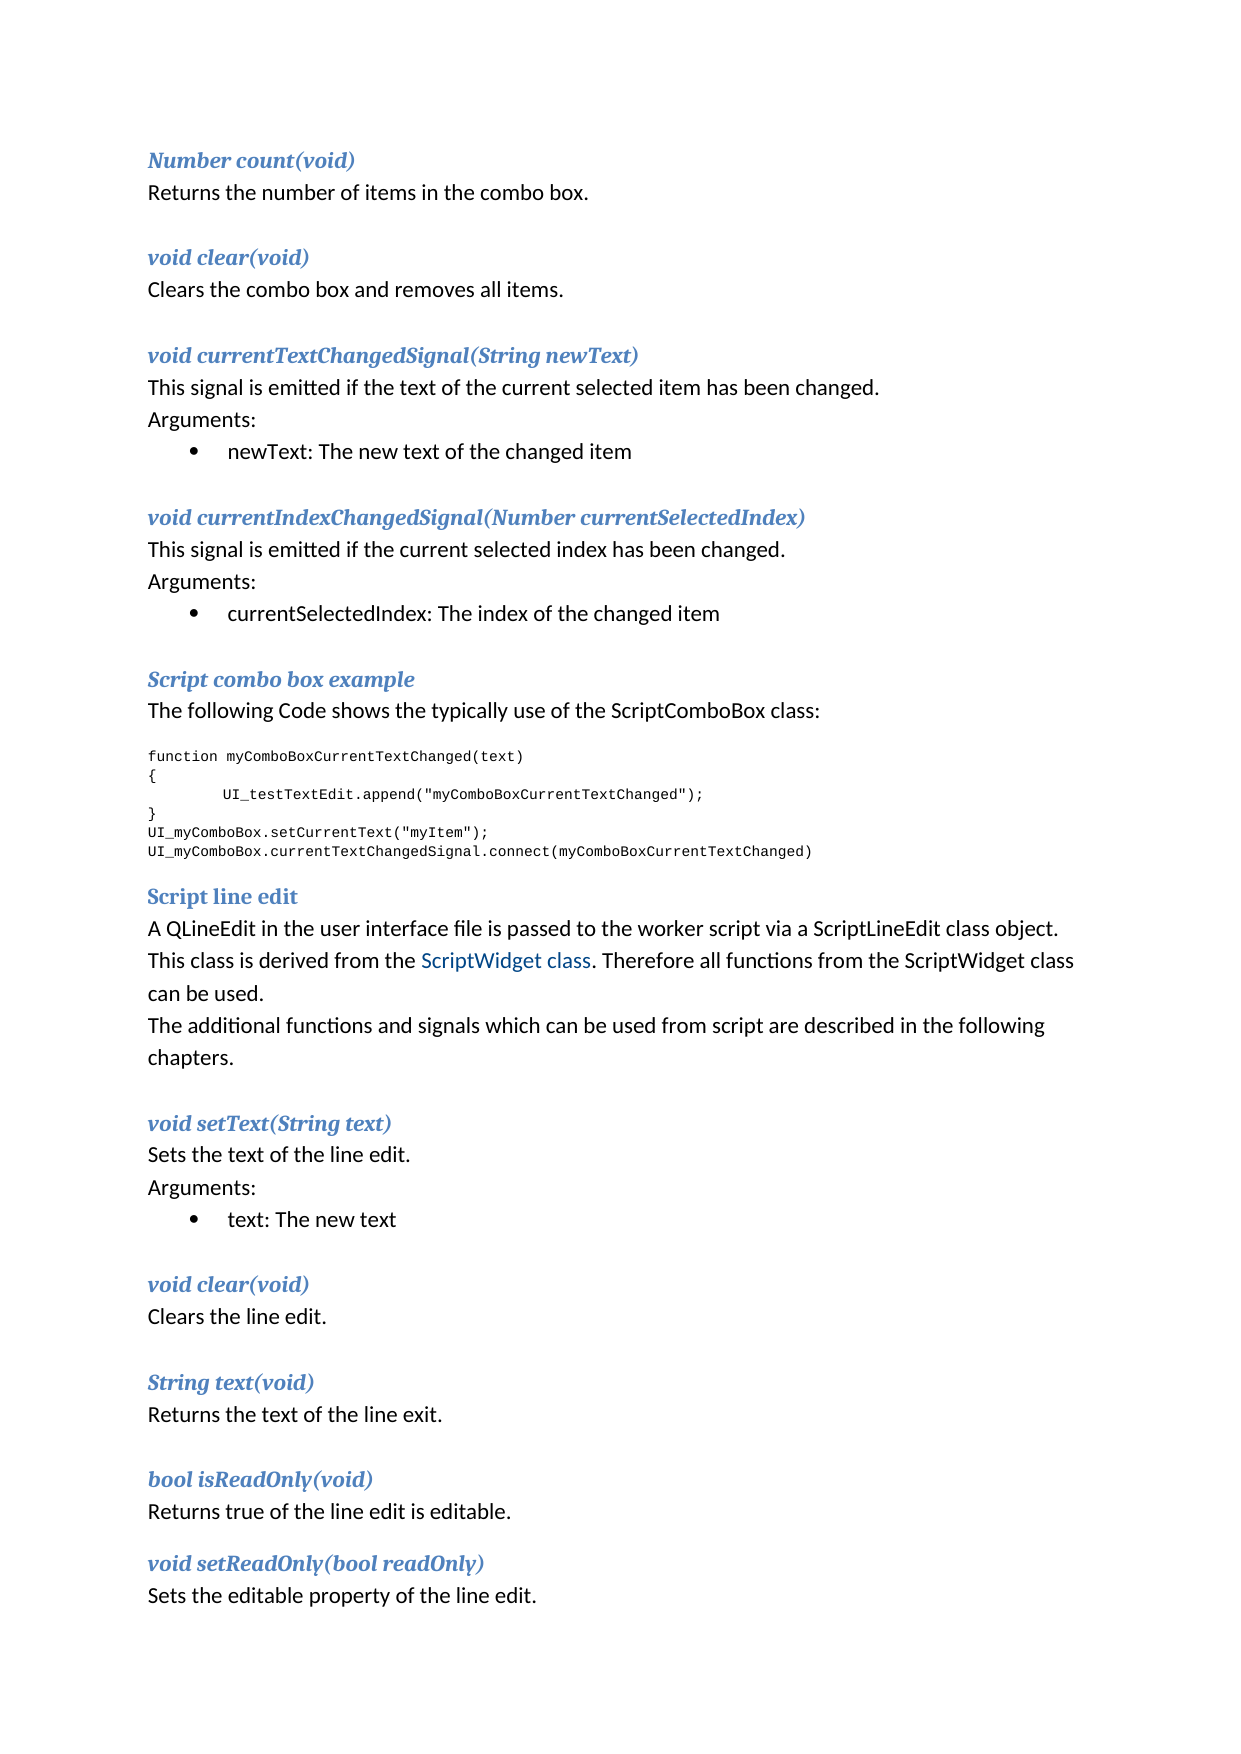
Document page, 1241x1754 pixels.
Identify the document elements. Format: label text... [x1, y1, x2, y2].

text UI_myComboBox.setCurrentText("myItem"); [148, 825, 1093, 842]
text This class is derived from the ScriptWidget class. Therefore all functions from the ScriptWidget class can be used. [148, 947, 1093, 1007]
text function myComboBoxCurrentTextChanged(text) [148, 749, 1093, 766]
text UI_testTextEdit.append("myComboBoxCurrentTextChanged"); [148, 787, 1093, 804]
text This signal is emitted if the text of the current selected item has been changed. [148, 373, 1093, 401]
list newText: The new text of the changed item [190, 437, 1093, 465]
subtitle Script combo box example [148, 666, 1093, 693]
subtitle Script line edit [148, 884, 1093, 911]
list currentSelectedIndex: The index of the changed item [190, 599, 1093, 627]
text Returns true of the line edit is editable. [148, 1497, 1093, 1526]
text This signal is emitted if the current selected index has been changed. [148, 535, 1093, 563]
text The additional functions and signals which can be used from script are described in the following chapters. [148, 1011, 1093, 1071]
subtitle void currentTextChangedSignal(String newText) [148, 343, 1093, 369]
subtitle void setReadOnly(bool readOnly) [148, 1551, 1093, 1577]
subtitle void clear(void) [148, 245, 1093, 271]
subtitle void currentIndexChangedSignal(Number currentSelectedIndex) [148, 504, 1093, 531]
subtitle void setText(String text) [148, 1110, 1093, 1137]
subtitle bool isReadOnly(void) [148, 1467, 1093, 1494]
list text: The new text [190, 1205, 1093, 1233]
text Sets the text of the line edit. [148, 1141, 1093, 1169]
text Sets the editable property of the line edit. [148, 1581, 1093, 1609]
subtitle String text(void) [148, 1370, 1093, 1396]
text Arguments: [148, 1173, 1093, 1201]
text Arguments: [148, 405, 1093, 433]
text } [148, 806, 1093, 823]
text Arguments: [148, 567, 1093, 595]
text A QLineEdit in the user interface file is passed to the worker script via a ScriptLineEdit class object. [148, 914, 1093, 942]
text UI_myComboBox.currentTextChangedSignal.connect(myComboBoxCurrentTextChanged) [148, 844, 1093, 861]
subtitle Number count(void) [148, 148, 1093, 174]
text Clears the line edit. [148, 1302, 1093, 1331]
text Returns the number of items in the combo box. [148, 178, 1093, 206]
text Returns the text of the line exit. [148, 1400, 1093, 1428]
text The following Code shows the typically use of the ScriptComboBox class: [148, 697, 1093, 724]
text { [148, 768, 1093, 785]
subtitle void clear(void) [148, 1272, 1093, 1299]
text Clears the combo box and removes all items. [148, 275, 1093, 303]
